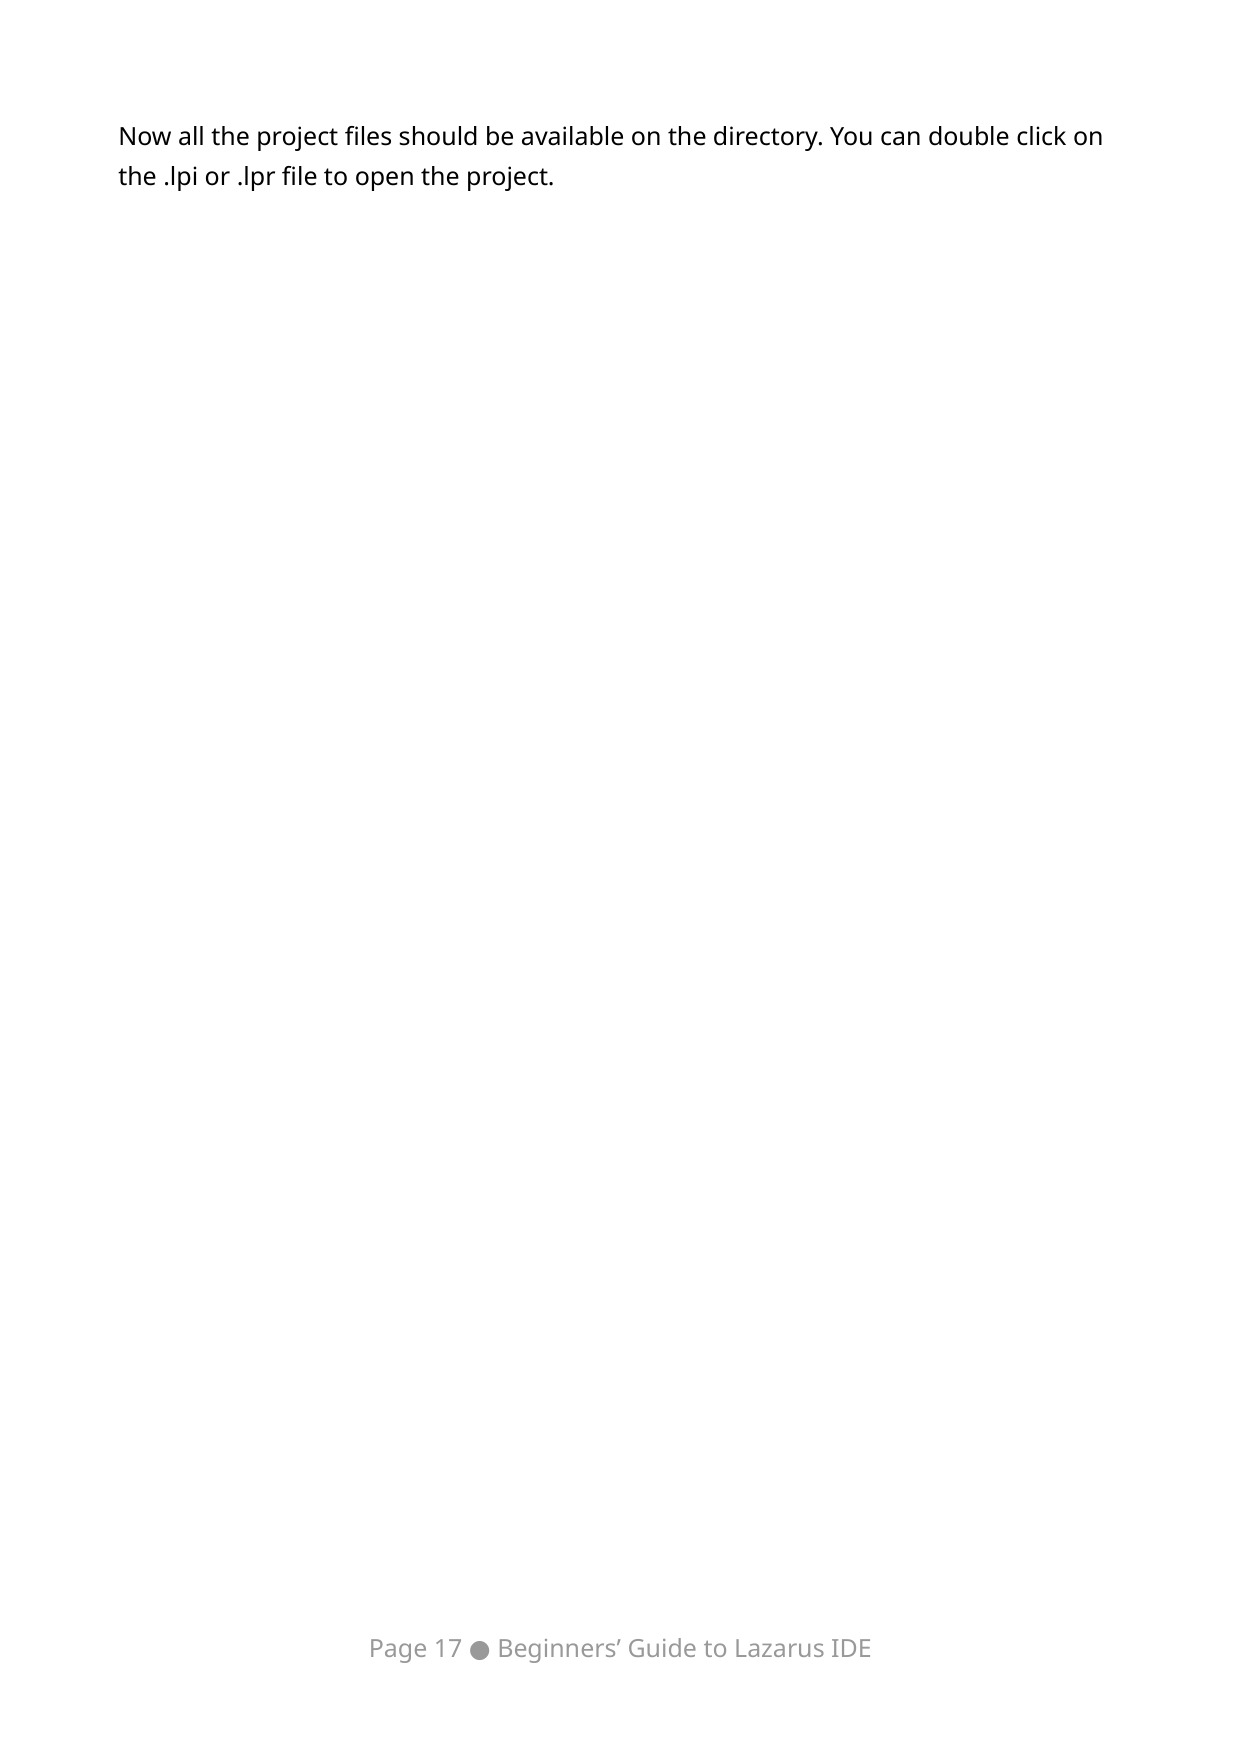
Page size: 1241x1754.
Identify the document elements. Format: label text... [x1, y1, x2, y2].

text Now all the project files should be available on the directory. You can double click on the .lpi or .lpr file to open the project. [118, 118, 1122, 193]
